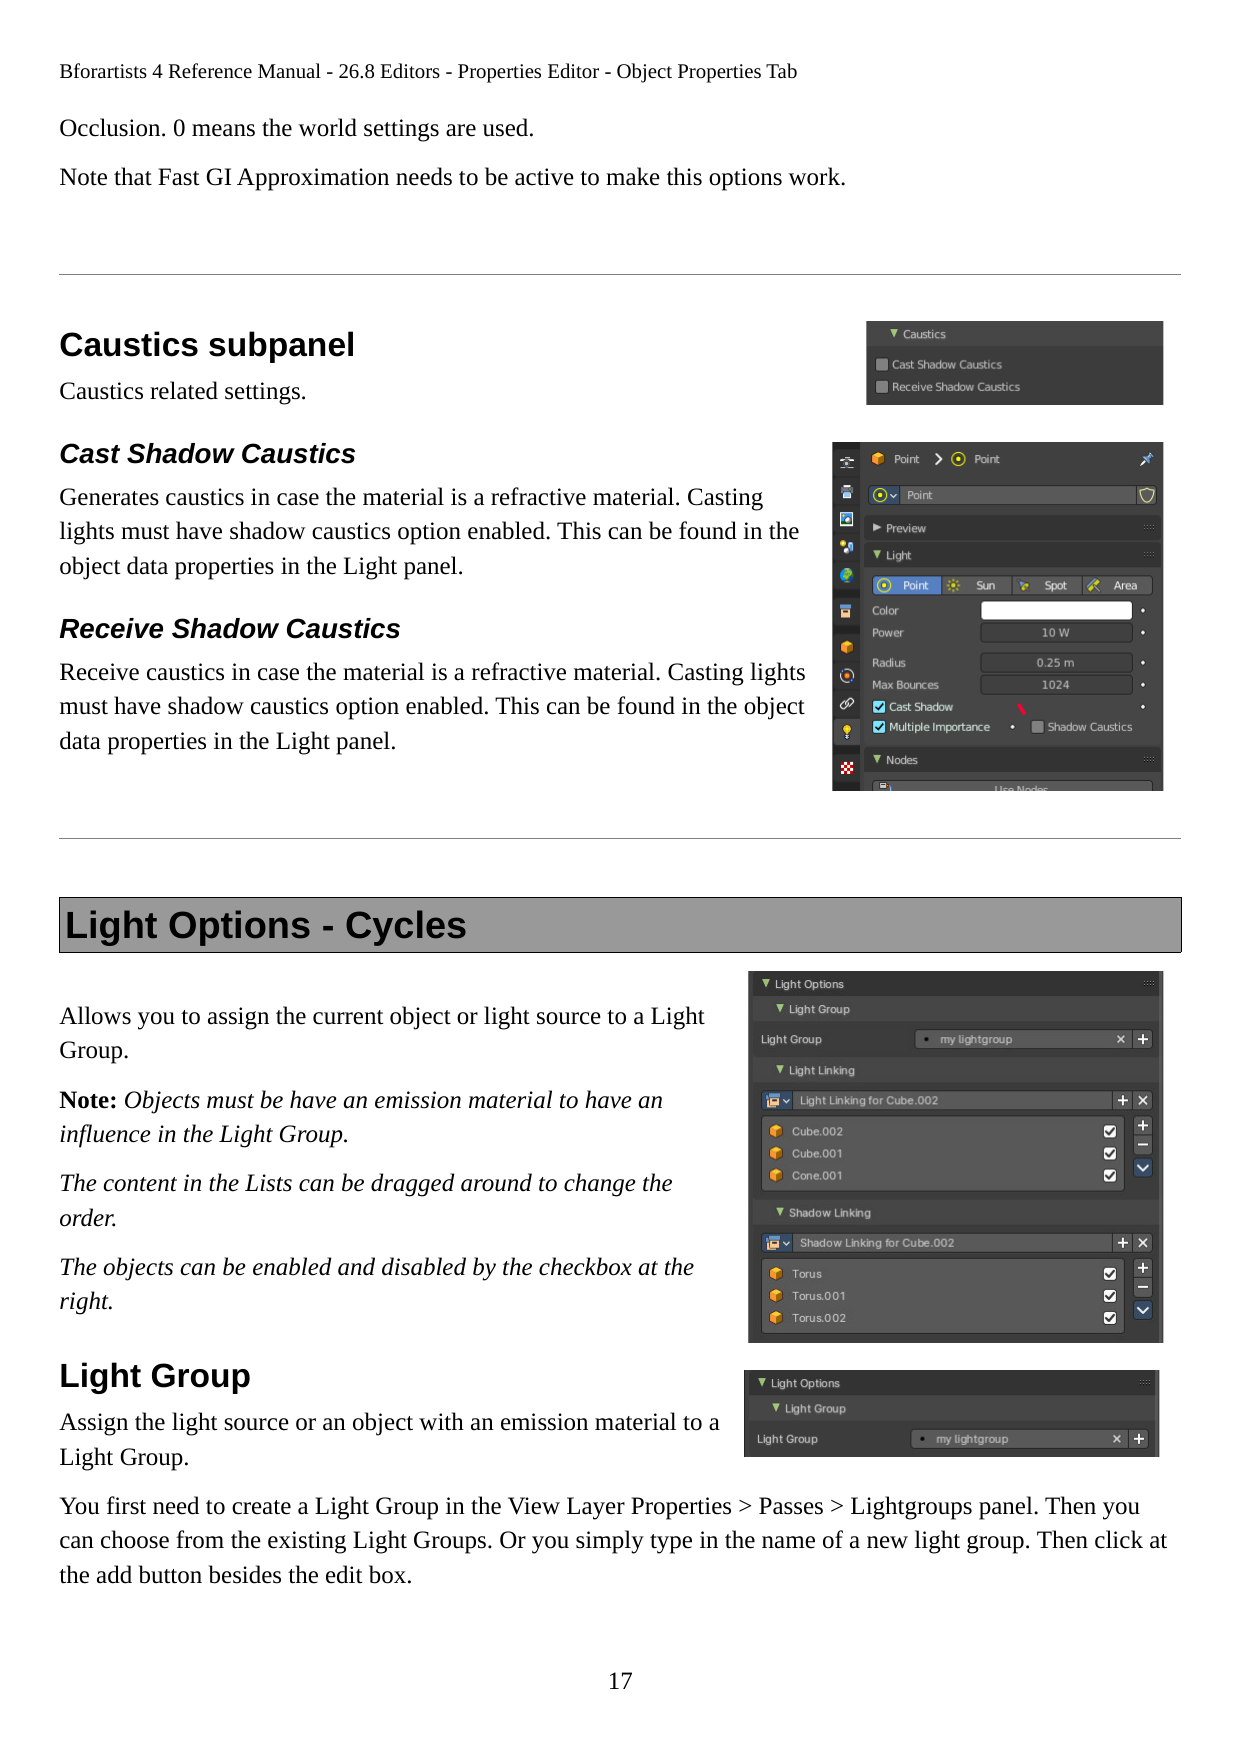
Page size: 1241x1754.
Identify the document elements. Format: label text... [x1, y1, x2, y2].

text Generates caustics in case the material is a refractive material. Casting lights must have shadow caustics option enabled. This can be found in the object data properties in the Light panel. [59, 482, 832, 579]
subtitle [1164, 325, 1181, 363]
text Receive caustics in case the material is a refractive material. Casting lights must have shadow caustics option enabled. This can be found in the object data properties in the Light panel. [59, 657, 832, 754]
text Allows you to assign the current object or light source to a Light Group. [59, 1001, 748, 1064]
picture [748, 971, 1164, 1343]
subtitle Cast Shadow Caustics [59, 437, 1181, 469]
picture [866, 321, 1164, 405]
text The objects can be enabled and disabled by the checkbox at the right. [59, 1252, 748, 1315]
text Occlusion. 0 means the world settings are used. [59, 113, 1181, 141]
text The content in the Lists can be dragged around to change the order. [59, 1168, 748, 1231]
text Caustics related settings. [59, 376, 866, 405]
subtitle Caustics subpanel [59, 325, 866, 363]
table_header Light Options - Cycles [60, 898, 1181, 952]
text Assign the light source or an object with an emission material to a Light Group. [59, 1407, 1181, 1471]
picture [832, 442, 1164, 791]
picture [744, 1370, 1160, 1457]
text Note that Fast GI Approximation needs to be active to make this options work. [59, 162, 1181, 190]
subtitle Light Group [59, 1356, 1181, 1395]
text Note: Objects must be have an emission material to have an influence in the Light Group. [59, 1085, 748, 1148]
subtitle Receive Shadow Caustics [59, 612, 832, 644]
subtitle [1164, 612, 1181, 644]
text You first need to create a Light Group in the View Layer Properties > Passes > Lightgroups panel. Then you can choose from the existing Light Groups. Or you simply type in the name of a new light group. Then click at the add button besides the edit box. [59, 1491, 1181, 1588]
